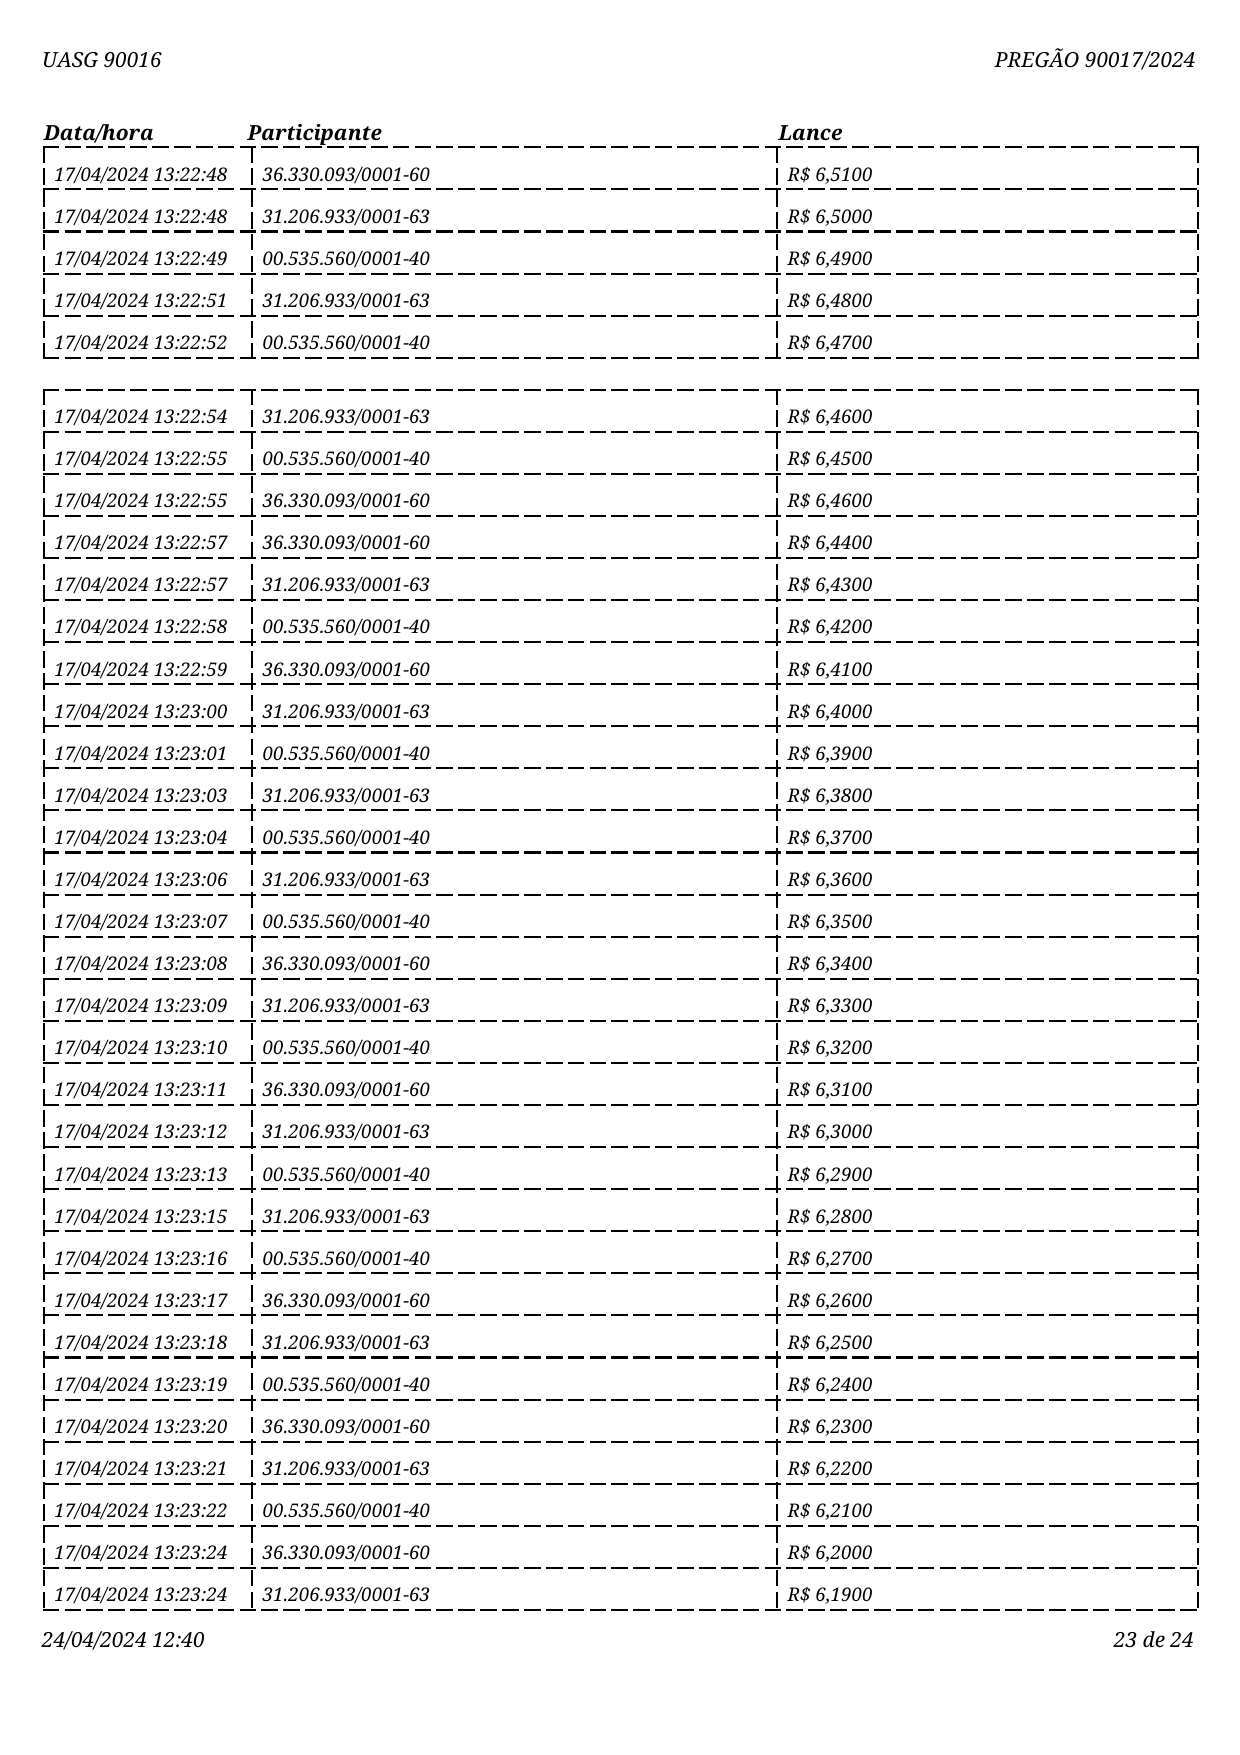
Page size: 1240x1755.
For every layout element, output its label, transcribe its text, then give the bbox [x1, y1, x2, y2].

table_cell 17/04/2024 13:23:01 [44, 725, 252, 767]
table_cell R$ 6,2800 [777, 1188, 1198, 1230]
table_cell R$ 6,2700 [777, 1230, 1198, 1272]
table_cell R$ 6,5100 [777, 146, 1198, 188]
table_cell 31.206.933/0001-63 [252, 188, 777, 230]
table_cell 17/04/2024 13:22:55 [44, 431, 252, 473]
table_cell R$ 6,4200 [777, 599, 1198, 641]
table_cell 17/04/2024 13:22:48 [44, 146, 252, 188]
table_cell 17/04/2024 13:22:57 [44, 557, 252, 599]
table_cell R$ 6,2300 [777, 1399, 1198, 1441]
table_cell 17/04/2024 13:23:09 [44, 978, 252, 1020]
table_cell 36.330.093/0001-60 [252, 146, 777, 188]
table_cell R$ 6,2400 [777, 1356, 1198, 1398]
table_cell 17/04/2024 13:23:19 [44, 1356, 252, 1398]
table_cell R$ 6,2500 [777, 1314, 1198, 1356]
table_cell 17/04/2024 13:22:59 [44, 641, 252, 683]
table_cell R$ 6,3500 [777, 894, 1198, 936]
table_cell 36.330.093/0001-60 [252, 1399, 777, 1441]
table_cell 00.535.560/0001-40 [252, 1230, 777, 1272]
table_cell R$ 6,4800 [777, 273, 1198, 314]
table_cell R$ 6,3700 [777, 809, 1198, 851]
table_cell 17/04/2024 13:23:07 [44, 894, 252, 936]
table_cell R$ 6,2100 [777, 1483, 1198, 1525]
table_cell 31.206.933/0001-63 [252, 557, 777, 599]
table_cell 17/04/2024 13:23:06 [44, 851, 252, 893]
table_cell 17/04/2024 13:23:04 [44, 809, 252, 851]
table_cell 17/04/2024 13:23:17 [44, 1272, 252, 1314]
table_header 17/04/2024 13:22:54 [44, 389, 252, 431]
table_cell 17/04/2024 13:23:03 [44, 767, 252, 809]
table_cell 17/04/2024 13:23:00 [44, 683, 252, 725]
table_cell 36.330.093/0001-60 [252, 473, 777, 515]
table_cell 00.535.560/0001-40 [252, 315, 777, 357]
table_cell 17/04/2024 13:23:22 [44, 1483, 252, 1525]
table_cell R$ 6,4500 [777, 431, 1198, 473]
table_cell 31.206.933/0001-63 [252, 1567, 777, 1609]
table_cell 17/04/2024 13:23:16 [44, 1230, 252, 1272]
table_cell 17/04/2024 13:22:57 [44, 515, 252, 557]
table_cell 00.535.560/0001-40 [252, 1146, 777, 1188]
table_cell 36.330.093/0001-60 [252, 515, 777, 557]
table_cell 17/04/2024 13:22:48 [44, 188, 252, 230]
table_cell 31.206.933/0001-63 [252, 851, 777, 893]
table_cell 17/04/2024 13:23:15 [44, 1188, 252, 1230]
table_cell 31.206.933/0001-63 [252, 1314, 777, 1356]
table_header R$ 6,4600 [777, 389, 1198, 431]
table_cell R$ 6,3000 [777, 1104, 1198, 1146]
table_cell 00.535.560/0001-40 [252, 1356, 777, 1398]
table_cell 31.206.933/0001-63 [252, 683, 777, 725]
table_cell 00.535.560/0001-40 [252, 1483, 777, 1525]
table_cell 36.330.093/0001-60 [252, 1272, 777, 1314]
table_cell 36.330.093/0001-60 [252, 1062, 777, 1104]
table_cell R$ 6,4100 [777, 641, 1198, 683]
table_cell 17/04/2024 13:23:12 [44, 1104, 252, 1146]
table_cell R$ 6,3100 [777, 1062, 1198, 1104]
table_cell R$ 6,1900 [777, 1567, 1198, 1609]
table_cell 31.206.933/0001-63 [252, 273, 777, 314]
table_cell 00.535.560/0001-40 [252, 725, 777, 767]
table_cell 17/04/2024 13:23:10 [44, 1020, 252, 1062]
table_cell 17/04/2024 13:23:24 [44, 1525, 252, 1567]
table_cell R$ 6,2200 [777, 1441, 1198, 1483]
table_cell 17/04/2024 13:22:52 [44, 315, 252, 357]
table_cell 36.330.093/0001-60 [252, 1525, 777, 1567]
table_cell 36.330.093/0001-60 [252, 641, 777, 683]
table_cell R$ 6,2600 [777, 1272, 1198, 1314]
table_cell 17/04/2024 13:23:24 [44, 1567, 252, 1609]
table_cell R$ 6,2900 [777, 1146, 1198, 1188]
table_cell R$ 6,4400 [777, 515, 1198, 557]
table_cell R$ 6,3200 [777, 1020, 1198, 1062]
table_cell R$ 6,4600 [777, 473, 1198, 515]
table_cell R$ 6,3800 [777, 767, 1198, 809]
table_cell R$ 6,3400 [777, 936, 1198, 978]
table_cell R$ 6,3600 [777, 851, 1198, 893]
table_cell R$ 6,4700 [777, 315, 1198, 357]
table_cell 00.535.560/0001-40 [252, 1020, 777, 1062]
table_cell R$ 6,5000 [777, 188, 1198, 230]
table_cell 17/04/2024 13:23:18 [44, 1314, 252, 1356]
table_cell 31.206.933/0001-63 [252, 767, 777, 809]
table_cell R$ 6,4000 [777, 683, 1198, 725]
table_cell 36.330.093/0001-60 [252, 936, 777, 978]
table_cell 17/04/2024 13:22:51 [44, 273, 252, 314]
table_cell 00.535.560/0001-40 [252, 894, 777, 936]
table_cell 17/04/2024 13:22:49 [44, 230, 252, 272]
table_header 31.206.933/0001-63 [252, 389, 777, 431]
table_cell 17/04/2024 13:23:20 [44, 1399, 252, 1441]
table_cell 17/04/2024 13:23:21 [44, 1441, 252, 1483]
table_cell 31.206.933/0001-63 [252, 1441, 777, 1483]
table_cell 17/04/2024 13:23:13 [44, 1146, 252, 1188]
table_cell R$ 6,4900 [777, 230, 1198, 272]
table_cell 17/04/2024 13:23:08 [44, 936, 252, 978]
table_cell 17/04/2024 13:23:11 [44, 1062, 252, 1104]
table_cell R$ 6,2000 [777, 1525, 1198, 1567]
table_cell 00.535.560/0001-40 [252, 809, 777, 851]
table_cell 17/04/2024 13:22:58 [44, 599, 252, 641]
table_cell 00.535.560/0001-40 [252, 431, 777, 473]
table_cell R$ 6,3300 [777, 978, 1198, 1020]
table_cell R$ 6,4300 [777, 557, 1198, 599]
table_cell 31.206.933/0001-63 [252, 978, 777, 1020]
table_cell 31.206.933/0001-63 [252, 1188, 777, 1230]
table_cell 17/04/2024 13:22:55 [44, 473, 252, 515]
table_cell R$ 6,3900 [777, 725, 1198, 767]
table_cell 31.206.933/0001-63 [252, 1104, 777, 1146]
table_cell 00.535.560/0001-40 [252, 599, 777, 641]
table_cell 00.535.560/0001-40 [252, 230, 777, 272]
